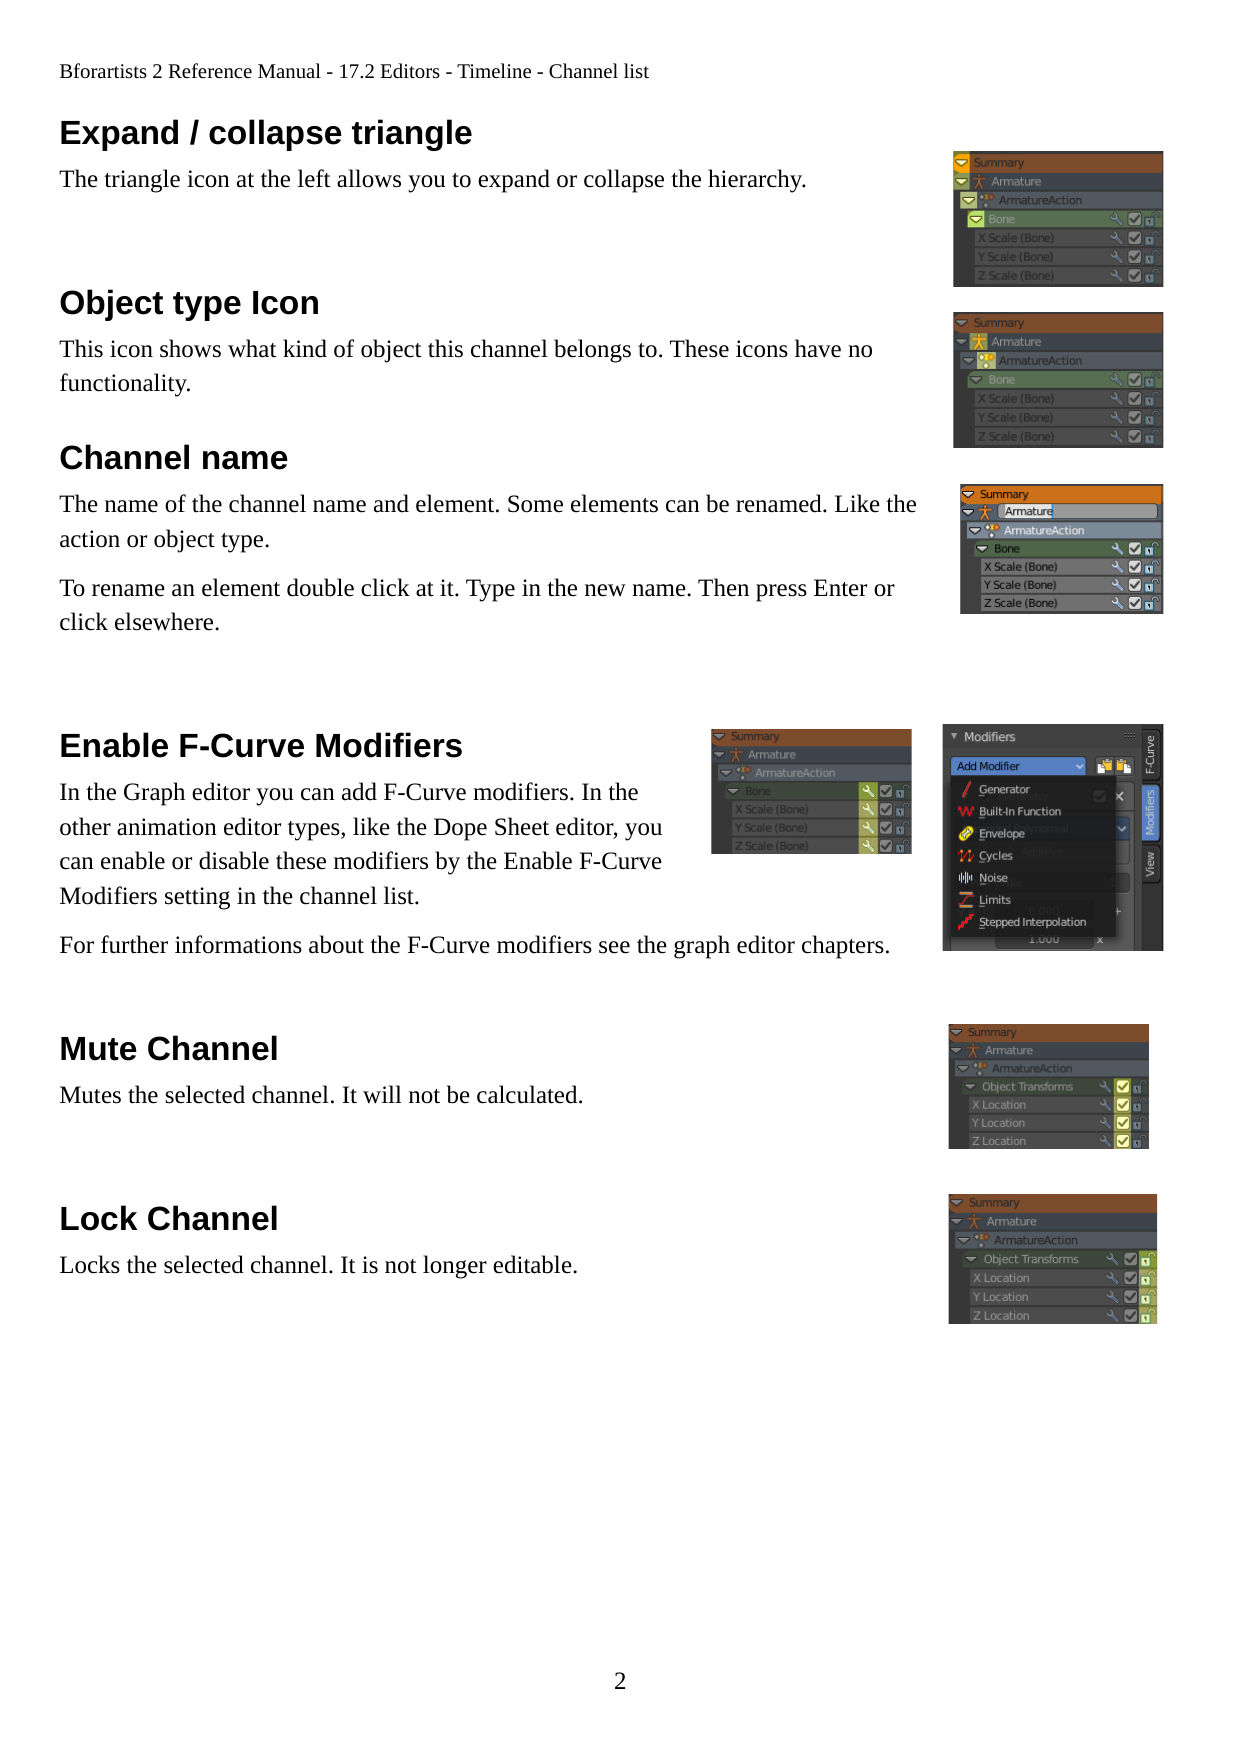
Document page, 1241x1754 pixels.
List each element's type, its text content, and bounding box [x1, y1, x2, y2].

subtitle Mute Channel [59, 1029, 948, 1067]
picture [948, 1024, 1149, 1149]
picture [948, 1194, 1158, 1324]
subtitle Lock Channel [59, 1199, 948, 1237]
picture [711, 729, 912, 854]
text This icon shows what kind of object this channel belongs to. These icons have no functionality. [59, 334, 953, 397]
subtitle [1164, 726, 1181, 765]
subtitle Expand / collapse triangle [59, 113, 1181, 151]
subtitle [1149, 1029, 1181, 1067]
text Locks the selected channel. It is not longer editable. [59, 1250, 948, 1279]
picture [953, 151, 1164, 287]
text The name of the channel name and element. Some elements can be renamed. Like the action or object type. [59, 489, 960, 553]
picture [942, 724, 1164, 951]
text Mutes the selected channel. It will not be calculated. [59, 1080, 948, 1108]
text In the Graph editor you can add F-Curve modifiers. In the other animation editor types, like the Dope Sheet editor, you can enable or disable these modifiers by the Enable F-Curve Modifiers setting in the channel list. [59, 777, 942, 910]
text For further informations about the F-Curve modifiers see the graph editor chapters. [59, 930, 1181, 959]
subtitle Channel name [59, 438, 1181, 477]
picture [960, 484, 1164, 614]
subtitle Enable F-Curve Modifiers [59, 726, 942, 765]
text To rename an element double click at it. Type in the new name. Then press Enter or click elsewhere. [59, 573, 1181, 636]
subtitle Object type Icon [59, 283, 1181, 321]
subtitle [1158, 1199, 1181, 1237]
picture [953, 312, 1164, 448]
text The triangle icon at the left allows you to expand or collapse the hierarchy. [59, 164, 953, 192]
